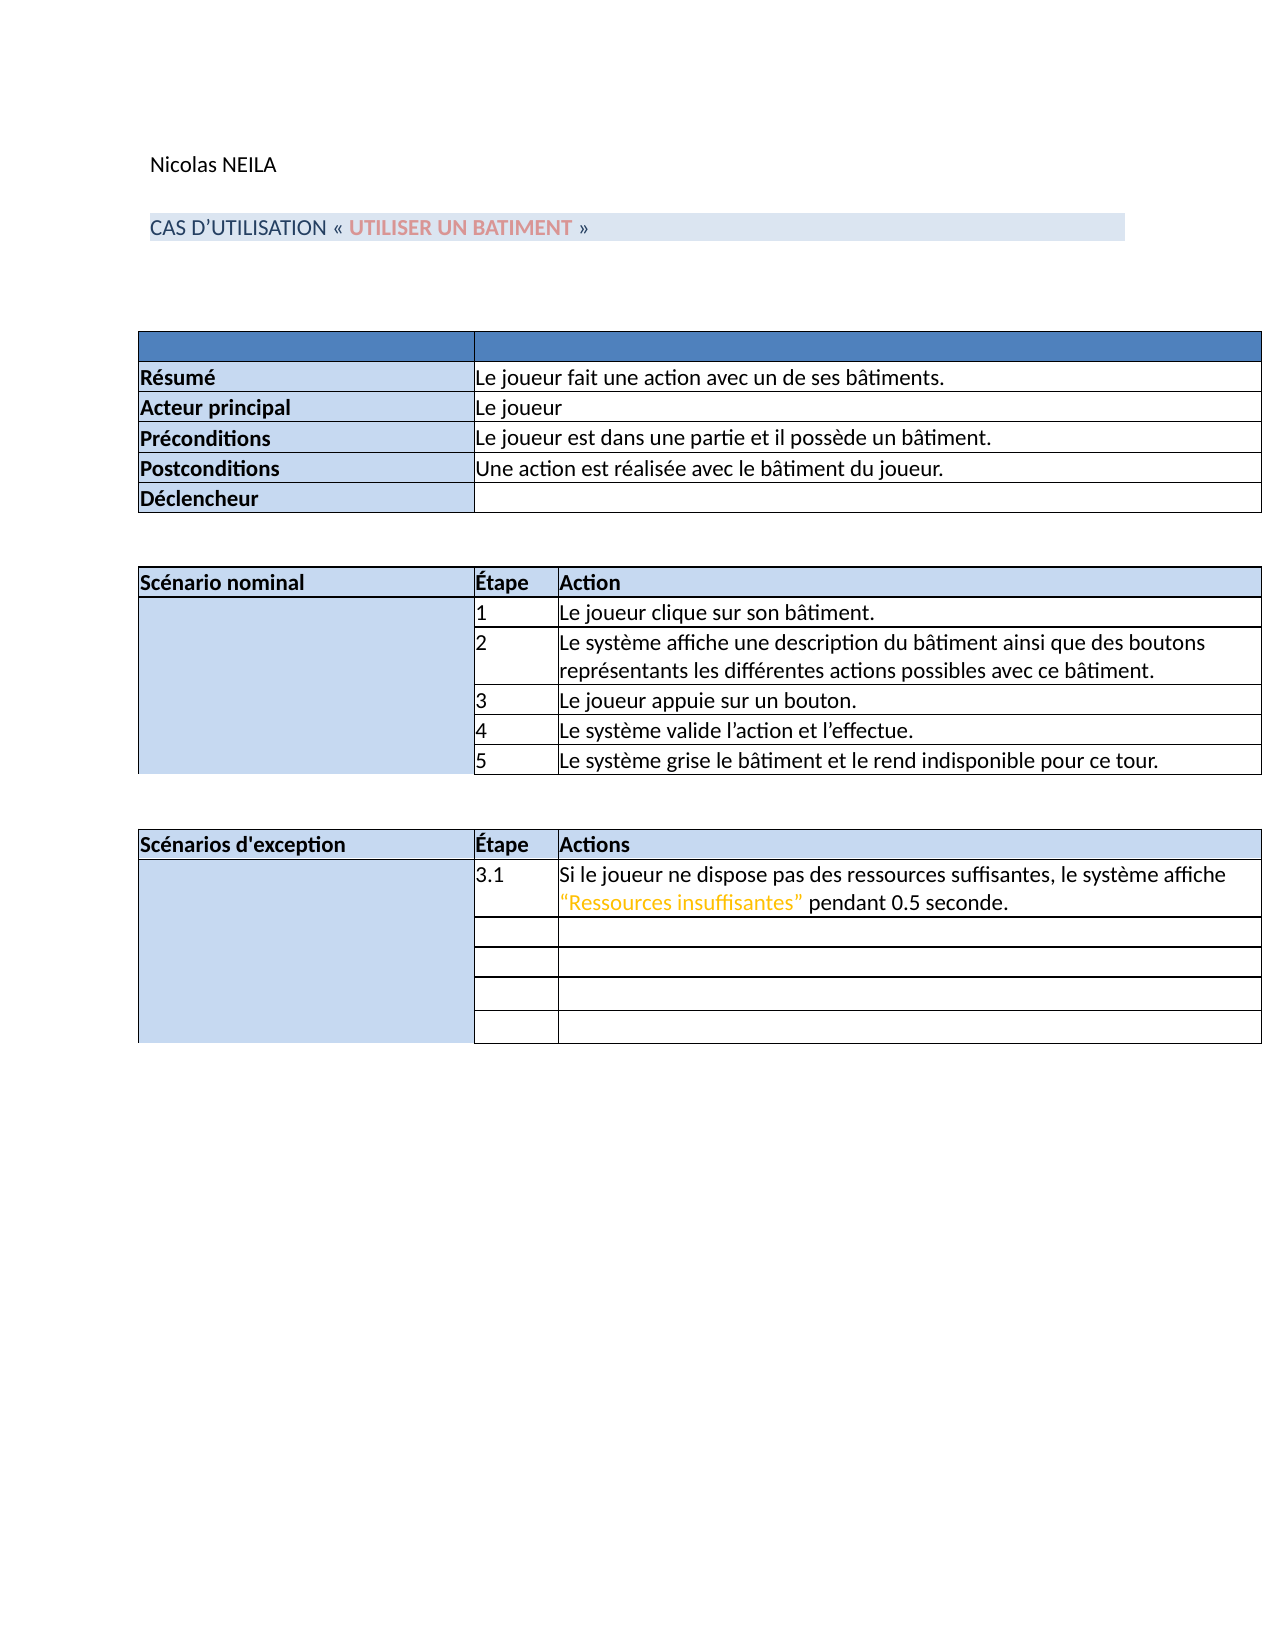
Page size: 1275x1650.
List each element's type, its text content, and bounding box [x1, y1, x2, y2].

table_cell Le système affiche une description du bâtiment ainsi que des boutons représentants les différentes actions possibles avec ce bâtiment. [559, 628, 1261, 684]
table_cell Le joueur [475, 392, 1261, 421]
table_header Scénarios d'exception [139, 830, 474, 858]
table_header Action [559, 568, 1261, 596]
table_cell Le joueur fait une action avec un de ses bâtiments. [475, 362, 1261, 391]
table_cell Le joueur clique sur son bâtiment. [559, 598, 1261, 626]
table_cell [475, 918, 558, 946]
table_cell [559, 1011, 1261, 1043]
table_cell Le système valide l’action et l’effectue. [559, 715, 1261, 744]
table_cell 5 [475, 745, 558, 774]
table_cell Le système grise le bâtiment et le rend indisponible pour ce tour. [559, 745, 1261, 774]
table_header Scénario nominal [139, 568, 474, 596]
table_cell [475, 483, 1261, 512]
table_cell [475, 978, 558, 1010]
table_cell [475, 948, 558, 976]
table_cell 4 [475, 715, 558, 744]
table_header [475, 332, 1261, 361]
table_cell [559, 948, 1261, 976]
table_cell Le joueur appuie sur un bouton. [559, 685, 1261, 714]
table_cell [475, 1011, 558, 1043]
subtitle CAS D’UTILISATION « UTILISER UN BATIMENT » [150, 213, 1125, 241]
table_header Étape [475, 830, 558, 858]
table_cell [139, 598, 474, 774]
table_cell [139, 860, 474, 1043]
table_cell 2 [475, 628, 558, 684]
table_header [139, 332, 474, 361]
table_cell Postconditions [139, 453, 474, 482]
table_cell Le joueur est dans une partie et il possède un bâtiment. [475, 422, 1261, 452]
table_cell [559, 978, 1261, 1010]
table_cell Acteur principal [139, 392, 474, 421]
table_header Actions [559, 830, 1261, 858]
text Nicolas NEILA [150, 150, 1125, 178]
table_cell 3 [475, 685, 558, 714]
table_cell 1 [475, 598, 558, 626]
table_header Étape [475, 568, 558, 596]
table_cell Une action est réalisée avec le bâtiment du joueur. [475, 453, 1261, 482]
table_cell Préconditions [139, 422, 474, 452]
table_cell Si le joueur ne dispose pas des ressources suffisantes, le système affiche “Ressources insuffisantes” pendant 0.5 seconde. [559, 860, 1261, 916]
table_cell 3.1 [475, 860, 558, 916]
table_cell Résumé [139, 362, 474, 391]
table_cell [559, 918, 1261, 946]
table_cell Déclencheur [139, 483, 474, 512]
